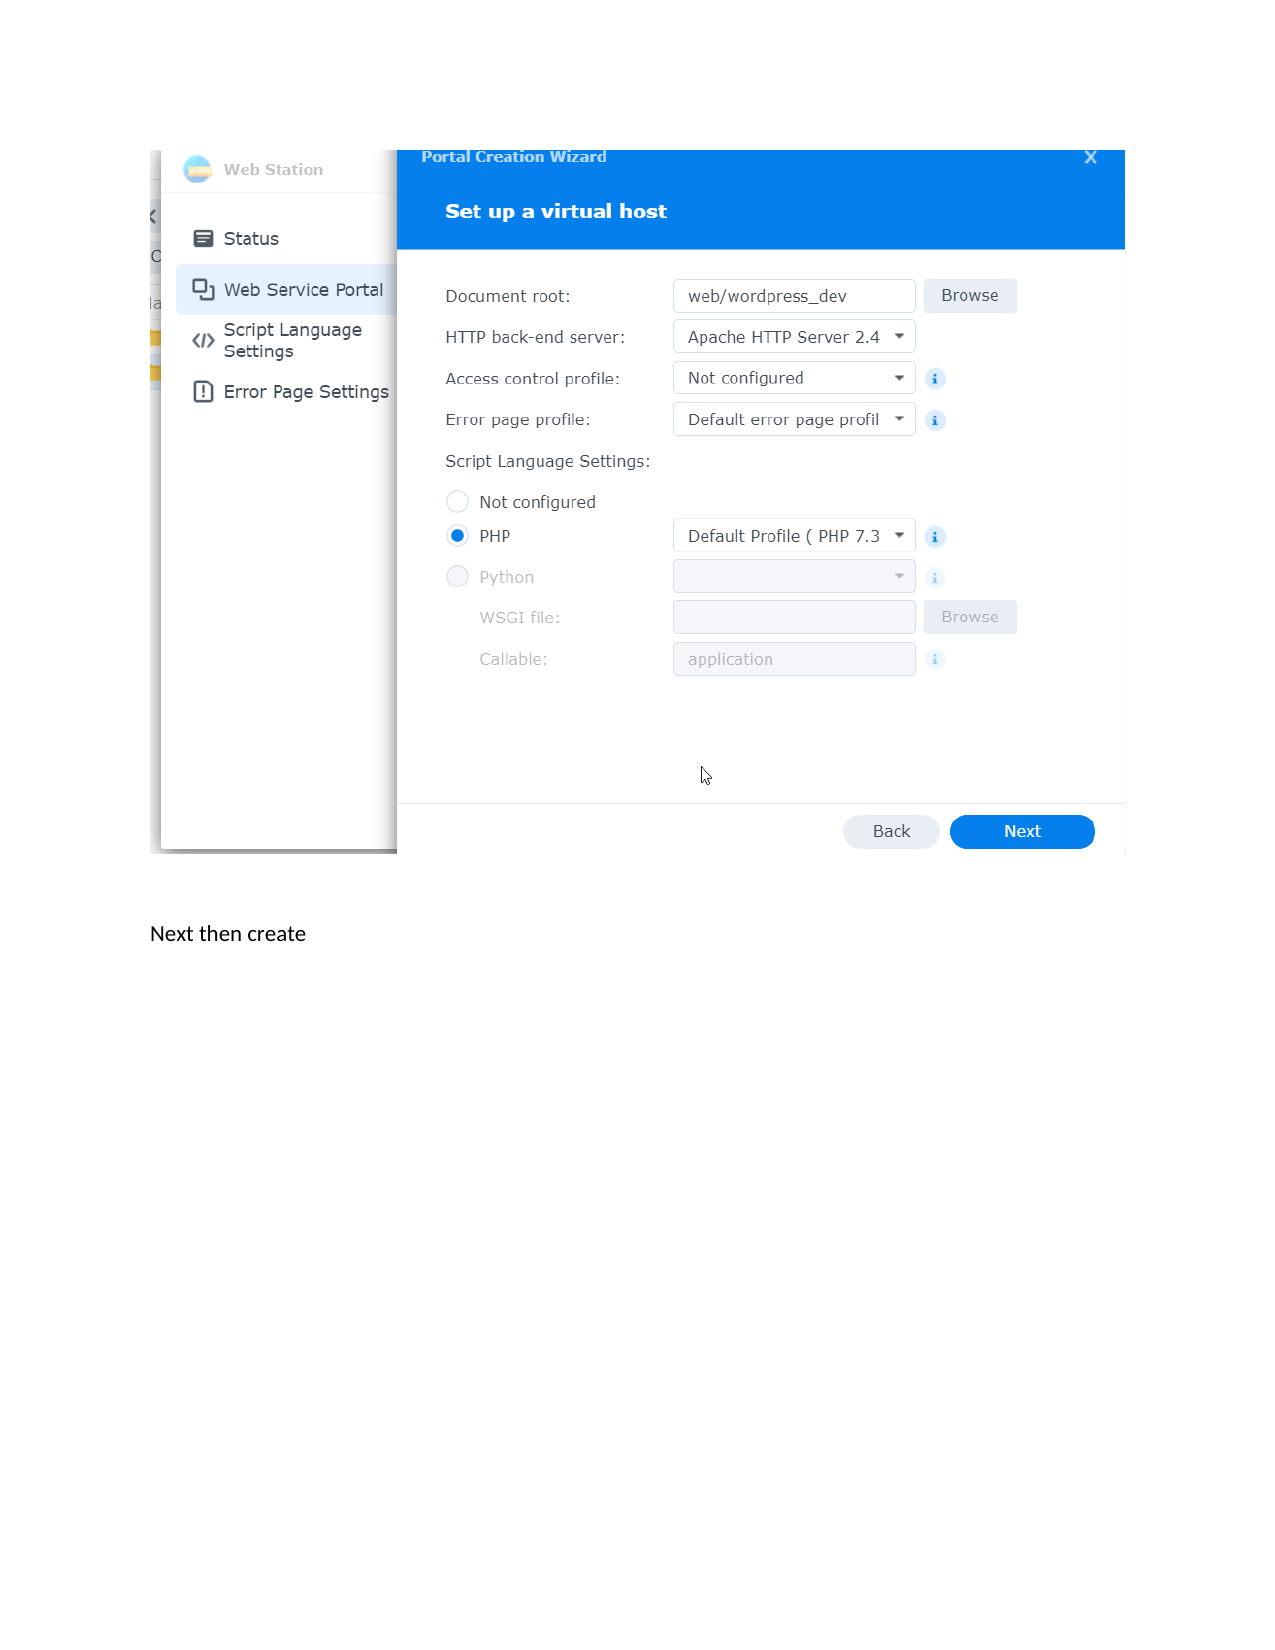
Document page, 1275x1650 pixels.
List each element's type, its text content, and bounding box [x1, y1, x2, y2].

text Next then create [150, 919, 1125, 947]
